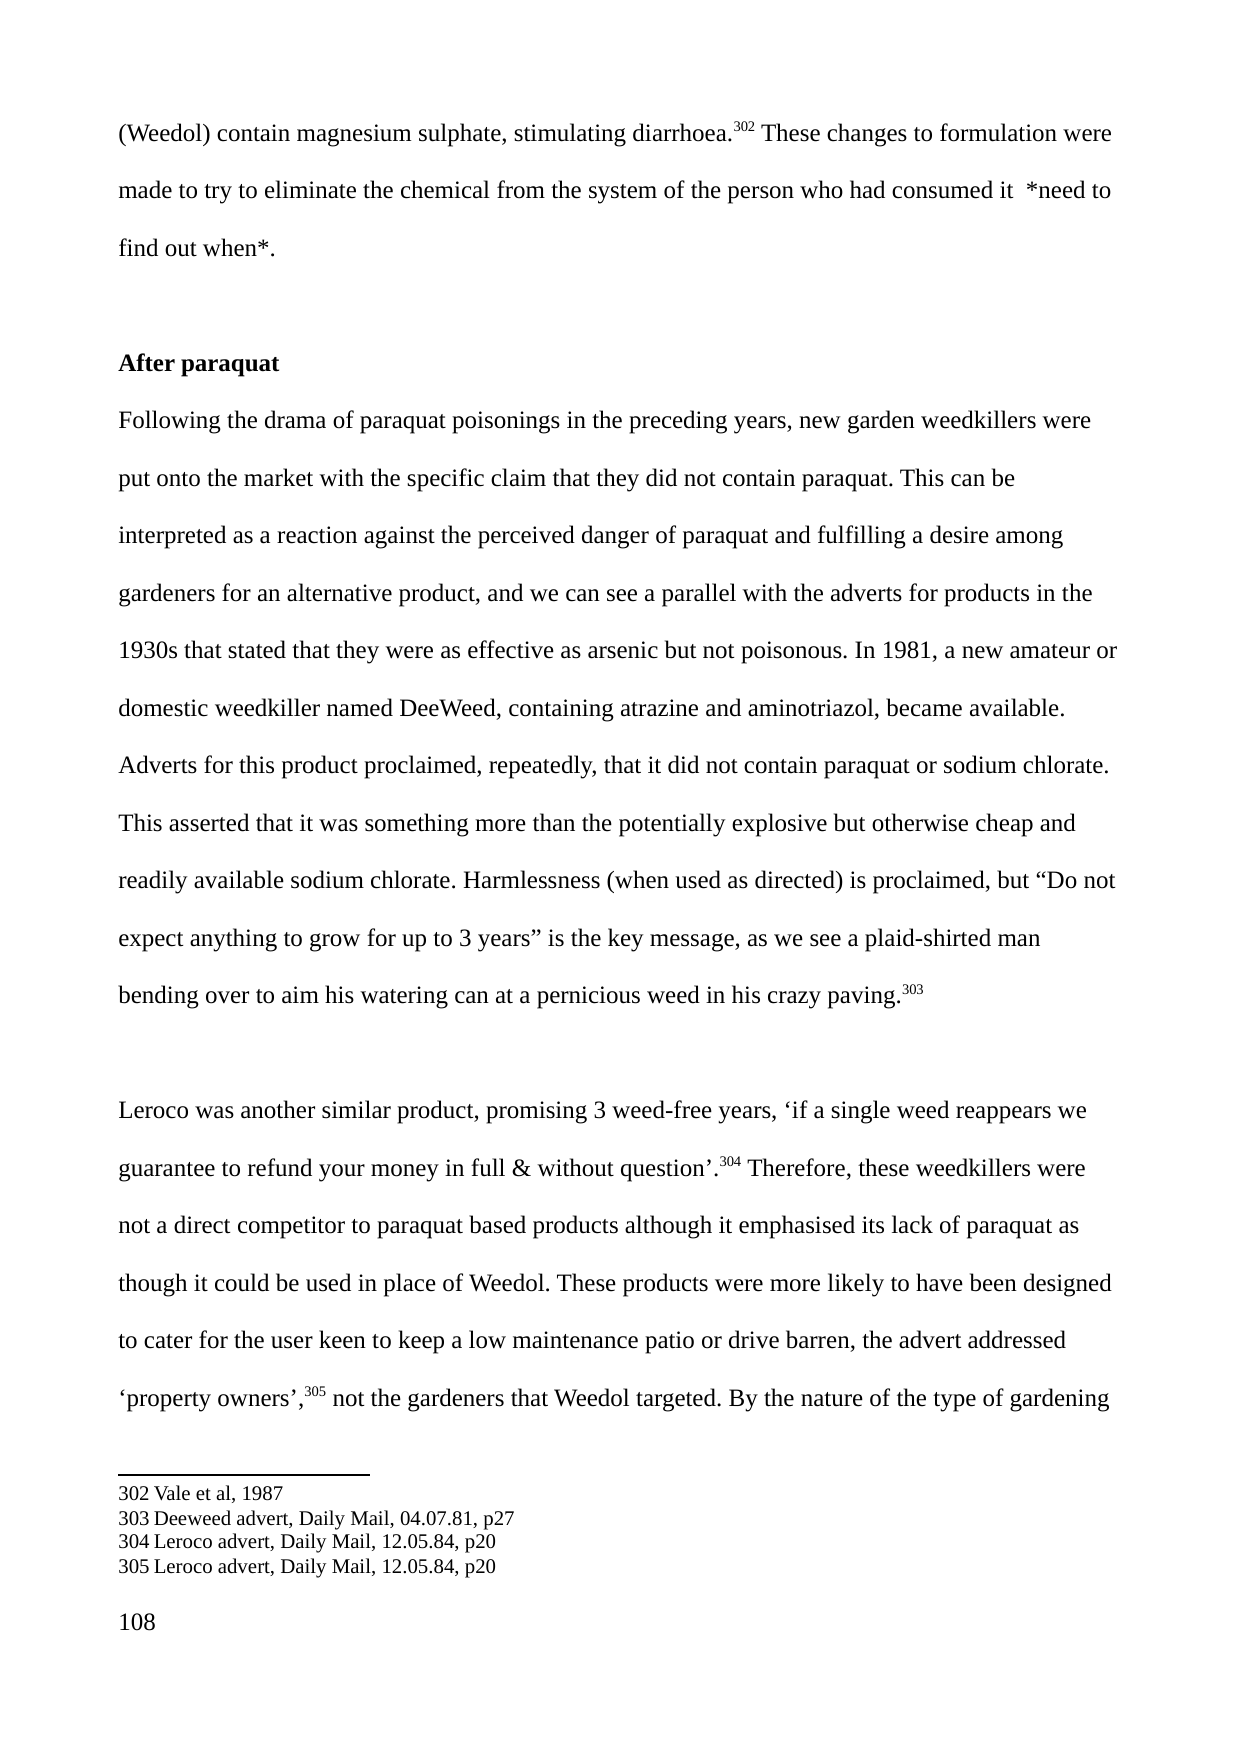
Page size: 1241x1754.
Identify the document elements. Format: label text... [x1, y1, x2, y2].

text Following the drama of paraquat poisonings in the preceding years, new garden weedkillers were put onto the market with the specific claim that they did not contain paraquat. This can be interpreted as a reaction against the perceived danger of paraquat and fulfilling a desire among gardeners for an alternative product, and we can see a parallel with the adverts for products in the 1930s that stated that they were as effective as arsenic but not poisonous. In 1981, a new amateur or domestic weedkiller named DeeWeed, containing atrazine and aminotriazol, became available. Adverts for this product proclaimed, repeatedly, that it did not contain paraquat or sodium chlorate. This asserted that it was something more than the potentially explosive but otherwise cheap and readily available sodium chlorate. Harmlessness (when used as directed) is proclaimed, but “Do not expect anything to grow for up to 3 years” is the key message, as we see a plaid-shirted man bending over to aim his watering can at a pernicious weed in his crazy paving. [118, 406, 1122, 1009]
text (Weedol) contain magnesium sulphate, stimulating diarrhoea. These changes to formulation were made to try to eliminate the chemical from the system of the person who had consumed it *need to find out when*. [118, 118, 1122, 262]
text Leroco was another similar product, promising 3 weed-free years, ‘if a single weed reappears we guarantee to refund your money in full & without question’. Therefore, these weedkillers were not a direct competitor to paraquat based products although it emphasised its lack of paraquat as though it could be used in place of Weedol. These products were more likely to have been designed to cater for the user keen to keep a low maintenance patio or drive barren, the advert addressed ‘property owners’, not the gardeners that Weedol targeted. By the nature of the type of gardening [118, 1096, 1122, 1412]
text After paraquat [118, 348, 1122, 377]
text Leroco advert, Daily Mail, 12.05.84, p20 [118, 1553, 1122, 1578]
text Deeweed advert, Daily Mail, 04.07.81, p27 [118, 1505, 1122, 1529]
text Vale et al, 1987 [118, 1481, 1122, 1505]
text Leroco advert, Daily Mail, 12.05.84, p20 [118, 1529, 1122, 1553]
